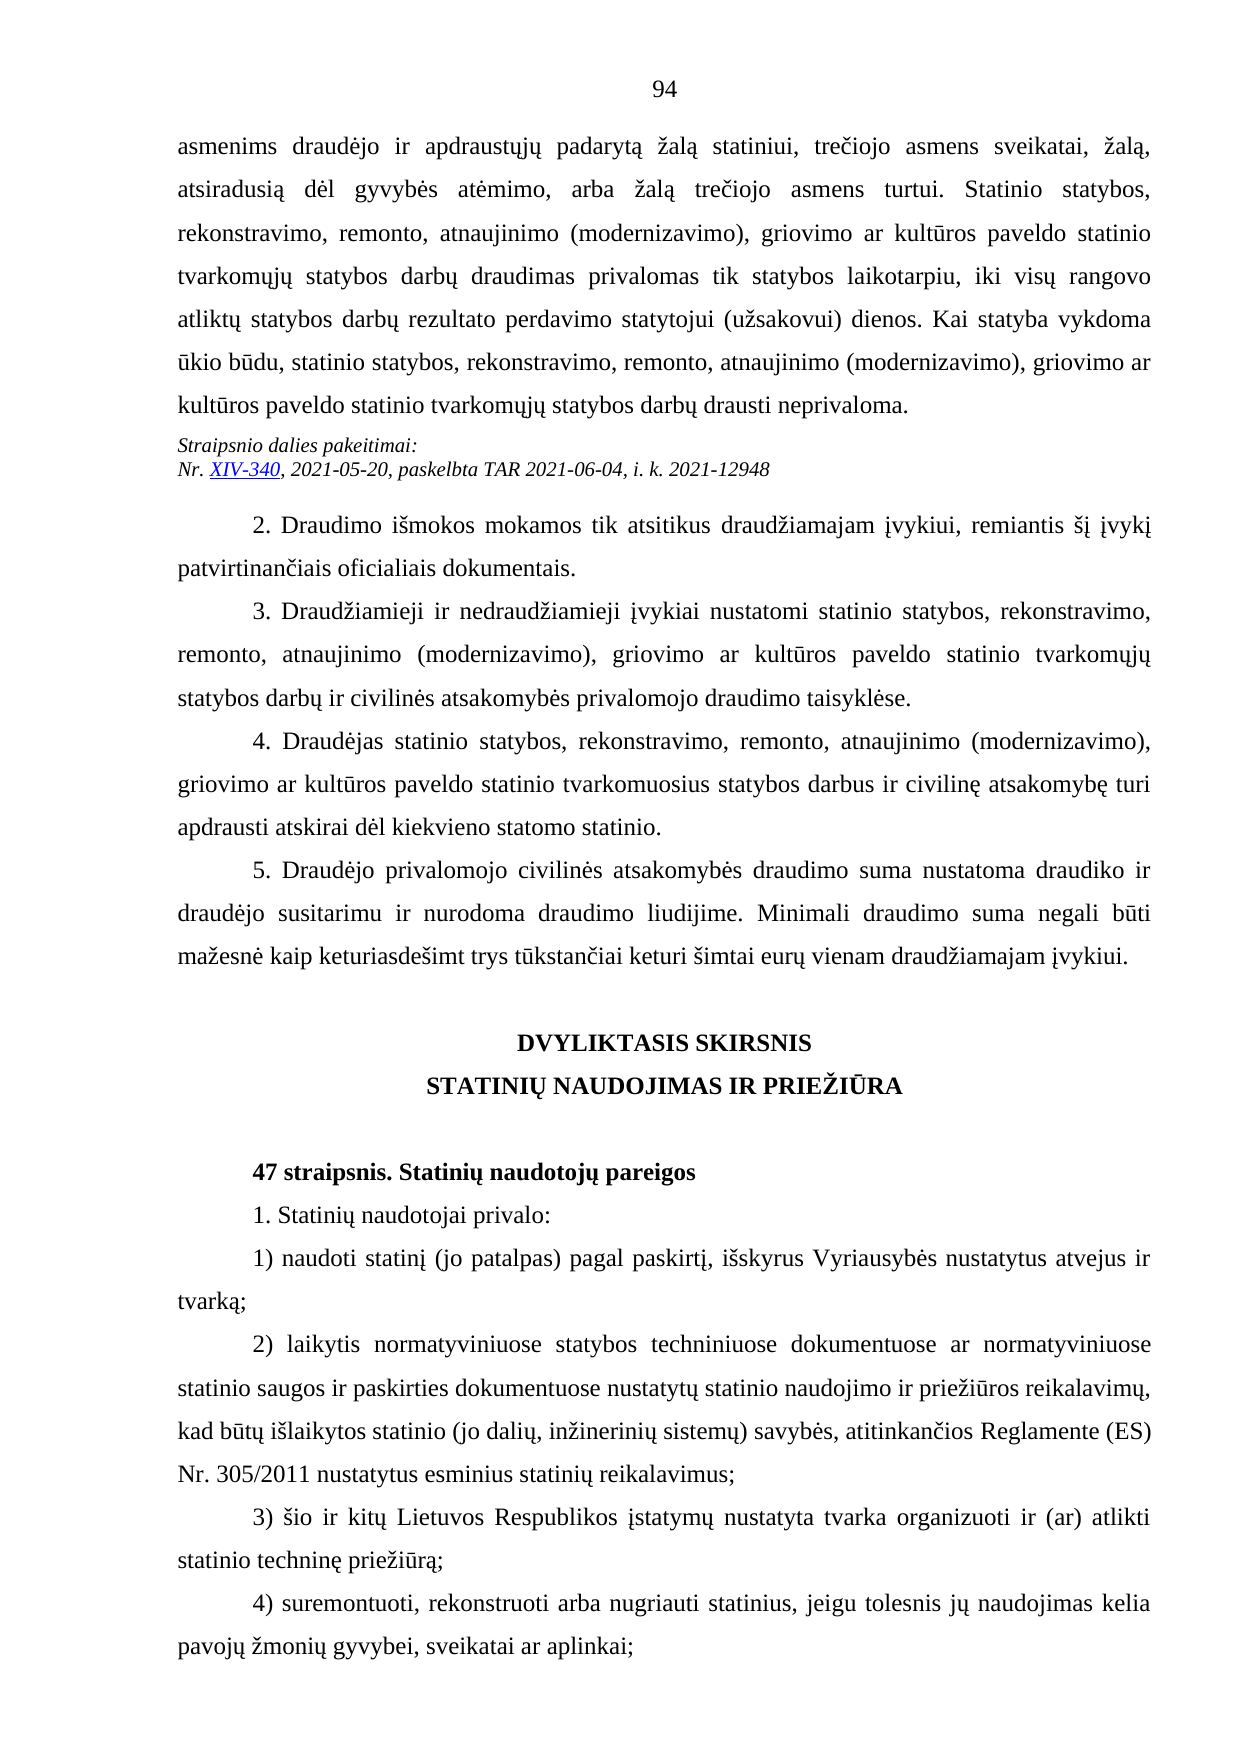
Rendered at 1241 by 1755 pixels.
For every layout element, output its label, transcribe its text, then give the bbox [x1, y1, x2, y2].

text 3. Draudžiamieji ir nedraudžiamieji įvykiai nustatomi statinio statybos, rekonstravimo, remonto, atnaujinimo (modernizavimo), griovimo ar kultūros paveldo statinio tvarkomųjų statybos darbų ir civilinės atsakomybės privalomojo draudimo taisyklėse. [177, 596, 1152, 711]
text 47 straipsnis. Statinių naudotojų pareigos [177, 1157, 1152, 1186]
text 2. Draudimo išmokos mokamos tik atsitikus draudžiamajam įvykiui, remiantis šį įvykį patvirtinančiais oficialiais dokumentais. [177, 510, 1152, 582]
text STATINIŲ NAUDOJIMAS IR PRIEŽIŪRA [177, 1071, 1152, 1099]
text 4) suremontuoti, rekonstruoti arba nugriauti statinius, jeigu tolesnis jų naudojimas kelia pavojų žmonių gyvybei, sveikatai ar aplinkai; [177, 1588, 1152, 1660]
text 3) šio ir kitų Lietuvos Respublikos įstatymų nustatyta tvarka organizuoti ir (ar) atlikti statinio techninę priežiūrą; [177, 1502, 1152, 1574]
text Nr. XIV-340, 2021-05-20, paskelbta TAR 2021-06-04, i. k. 2021-12948 [177, 457, 1152, 481]
text 1. Statinių naudotojai privalo: [177, 1200, 1152, 1229]
text 5. Draudėjo privalomojo civilinės atsakomybės draudimo suma nustatoma draudiko ir draudėjo susitarimu ir nurodoma draudimo liudijime. Minimali draudimo suma negali būti mažesnė kaip keturiasdešimt trys tūkstančiai keturi šimtai eurų vienam draudžiamajam įvykiui. [177, 855, 1152, 970]
text asmenims draudėjo ir apdraustųjų padarytą žalą statiniui, trečiojo asmens sveikatai, žalą, atsiradusią dėl gyvybės atėmimo, arba žalą trečiojo asmens turtui. Statinio statybos, rekonstravimo, remonto, atnaujinimo (modernizavimo), griovimo ar kultūros paveldo statinio tvarkomųjų statybos darbų draudimas privalomas tik statybos laikotarpiu, iki visų rangovo atliktų statybos darbų rezultato perdavimo statytojui (užsakovui) dienos. Kai statyba vykdoma ūkio būdu, statinio statybos, rekonstravimo, remonto, atnaujinimo (modernizavimo), griovimo ar kultūros paveldo statinio tvarkomųjų statybos darbų drausti neprivaloma. [177, 131, 1152, 419]
text DVYLIKTASIS SKIRSNIS [177, 1028, 1152, 1056]
text 1) naudoti statinį (jo patalpas) pagal paskirtį, išskyrus Vyriausybės nustatytus atvejus ir tvarką; [177, 1243, 1152, 1315]
text Straipsnio dalies pakeitimai: [177, 433, 1152, 457]
text 2) laikytis normatyviniuose statybos techniniuose dokumentuose ar normatyviniuose statinio saugos ir paskirties dokumentuose nustatytų statinio naudojimo ir priežiūros reikalavimų, kad būtų išlaikytos statinio (jo dalių, inžinerinių sistemų) savybės, atitinkančios Reglamente (ES) Nr. 305/2011 nustatytus esminius statinių reikalavimus; [177, 1329, 1152, 1488]
text 4. Draudėjas statinio statybos, rekonstravimo, remonto, atnaujinimo (modernizavimo), griovimo ar kultūros paveldo statinio tvarkomuosius statybos darbus ir civilinę atsakomybę turi apdrausti atskirai dėl kiekvieno statomo statinio. [177, 726, 1152, 841]
